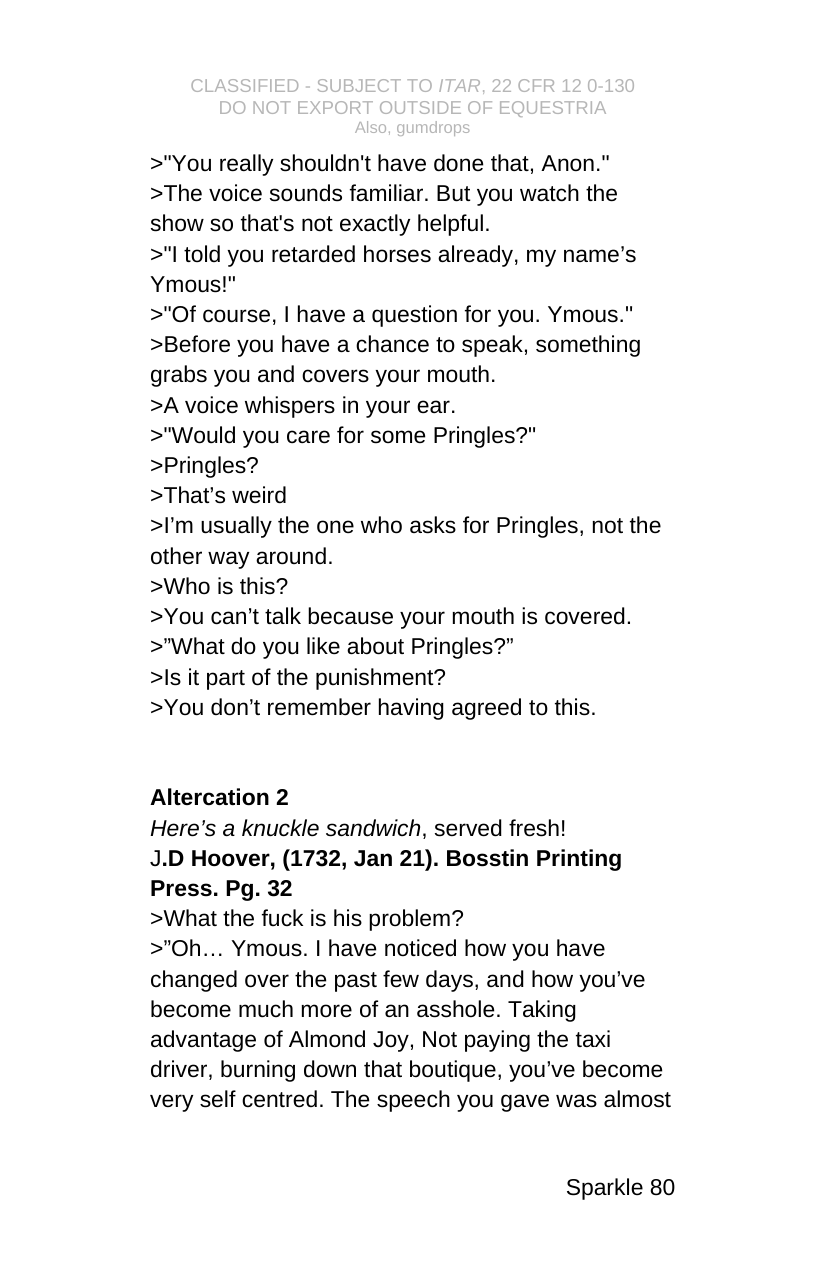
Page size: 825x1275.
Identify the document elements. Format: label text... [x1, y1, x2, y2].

text Here’s a knuckle sandwich, served fresh! J.D Hoover, (1732, Jan 21). Bosstin Printing Press. Pg. 32 [150, 814, 675, 901]
text Altercation 2 [150, 784, 675, 811]
text >”What do you like about Pringles?” [150, 633, 675, 660]
text >"Would you care for some Pringles?" [150, 422, 675, 448]
text >The voice sounds familiar. But you watch the show so that's not exactly helpful. [150, 180, 675, 237]
text >Before you have a chance to speak, something grabs you and covers your mouth. [150, 331, 675, 388]
text >I’m usually the one who asks for Pringles, not the other way around. [150, 512, 675, 569]
text >You don’t remember having agreed to this. [150, 694, 675, 720]
text >"Of course, I have a question for you. Ymous." [150, 301, 675, 327]
text >”Oh… Ymous. I have noticed how you have changed over the past few days, and how you’ve become much more of an asshole. Taking advantage of Almond Joy, Not paying the taxi driver, burning down that boutique, you’ve become very self centred. The speech you gave was almost [150, 935, 675, 1113]
text >A voice whispers in your ear. [150, 392, 675, 418]
text >"I told you retarded horses already, my name’s Ymous!" [150, 241, 675, 297]
text >You can’t talk because your mouth is covered. [150, 603, 675, 629]
text >What the fuck is his problem? [150, 905, 675, 932]
text >Is it part of the punishment? [150, 663, 675, 690]
text >Pringles? [150, 452, 675, 478]
text >Who is this? [150, 573, 675, 599]
text >"You really shouldn't have done that, Anon." [150, 150, 675, 176]
text >That’s weird [150, 482, 675, 509]
